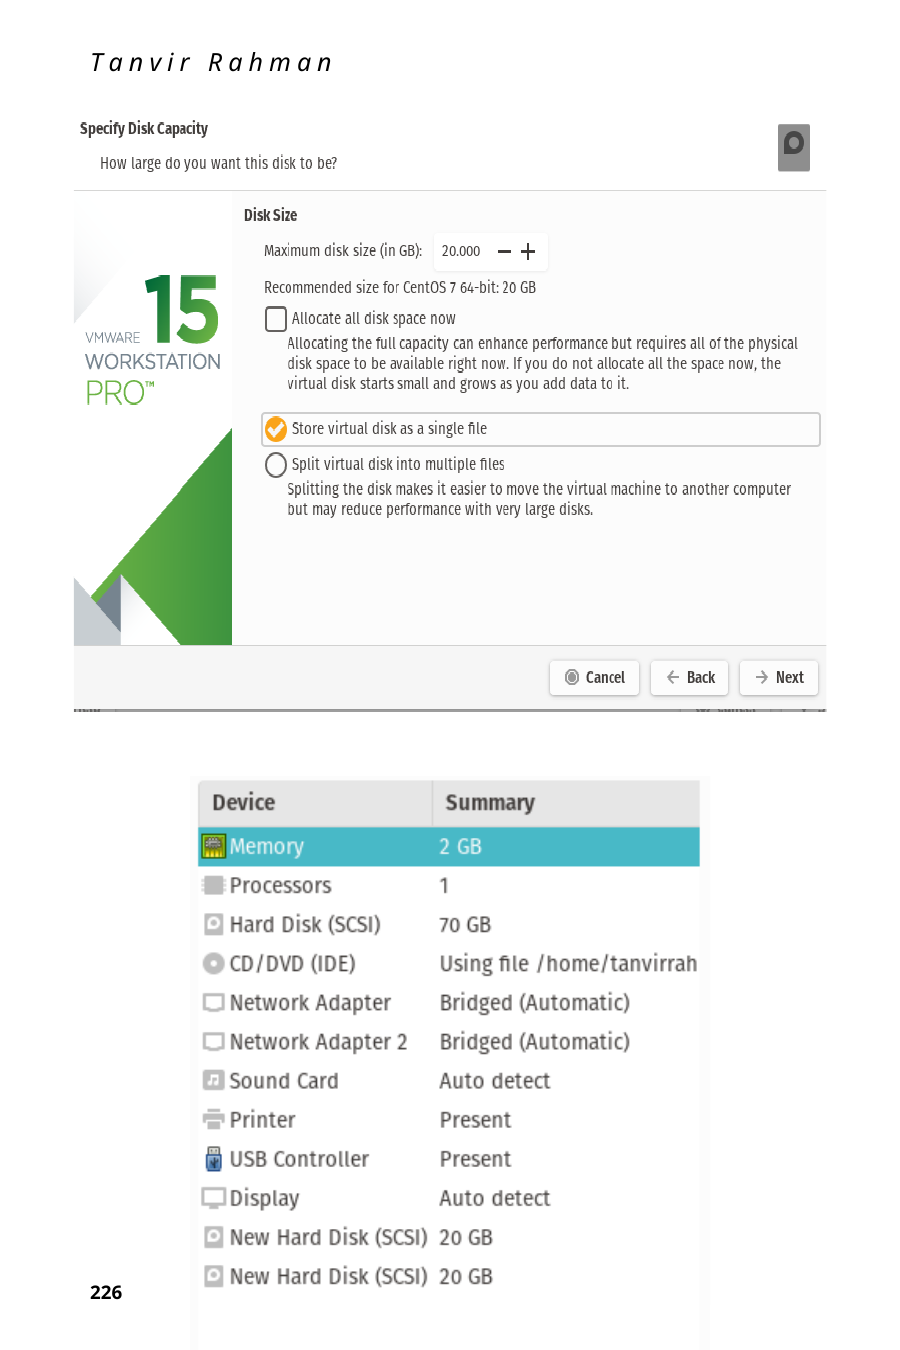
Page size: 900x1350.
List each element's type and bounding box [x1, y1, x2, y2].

picture [73, 105, 827, 712]
picture [190, 776, 711, 1350]
